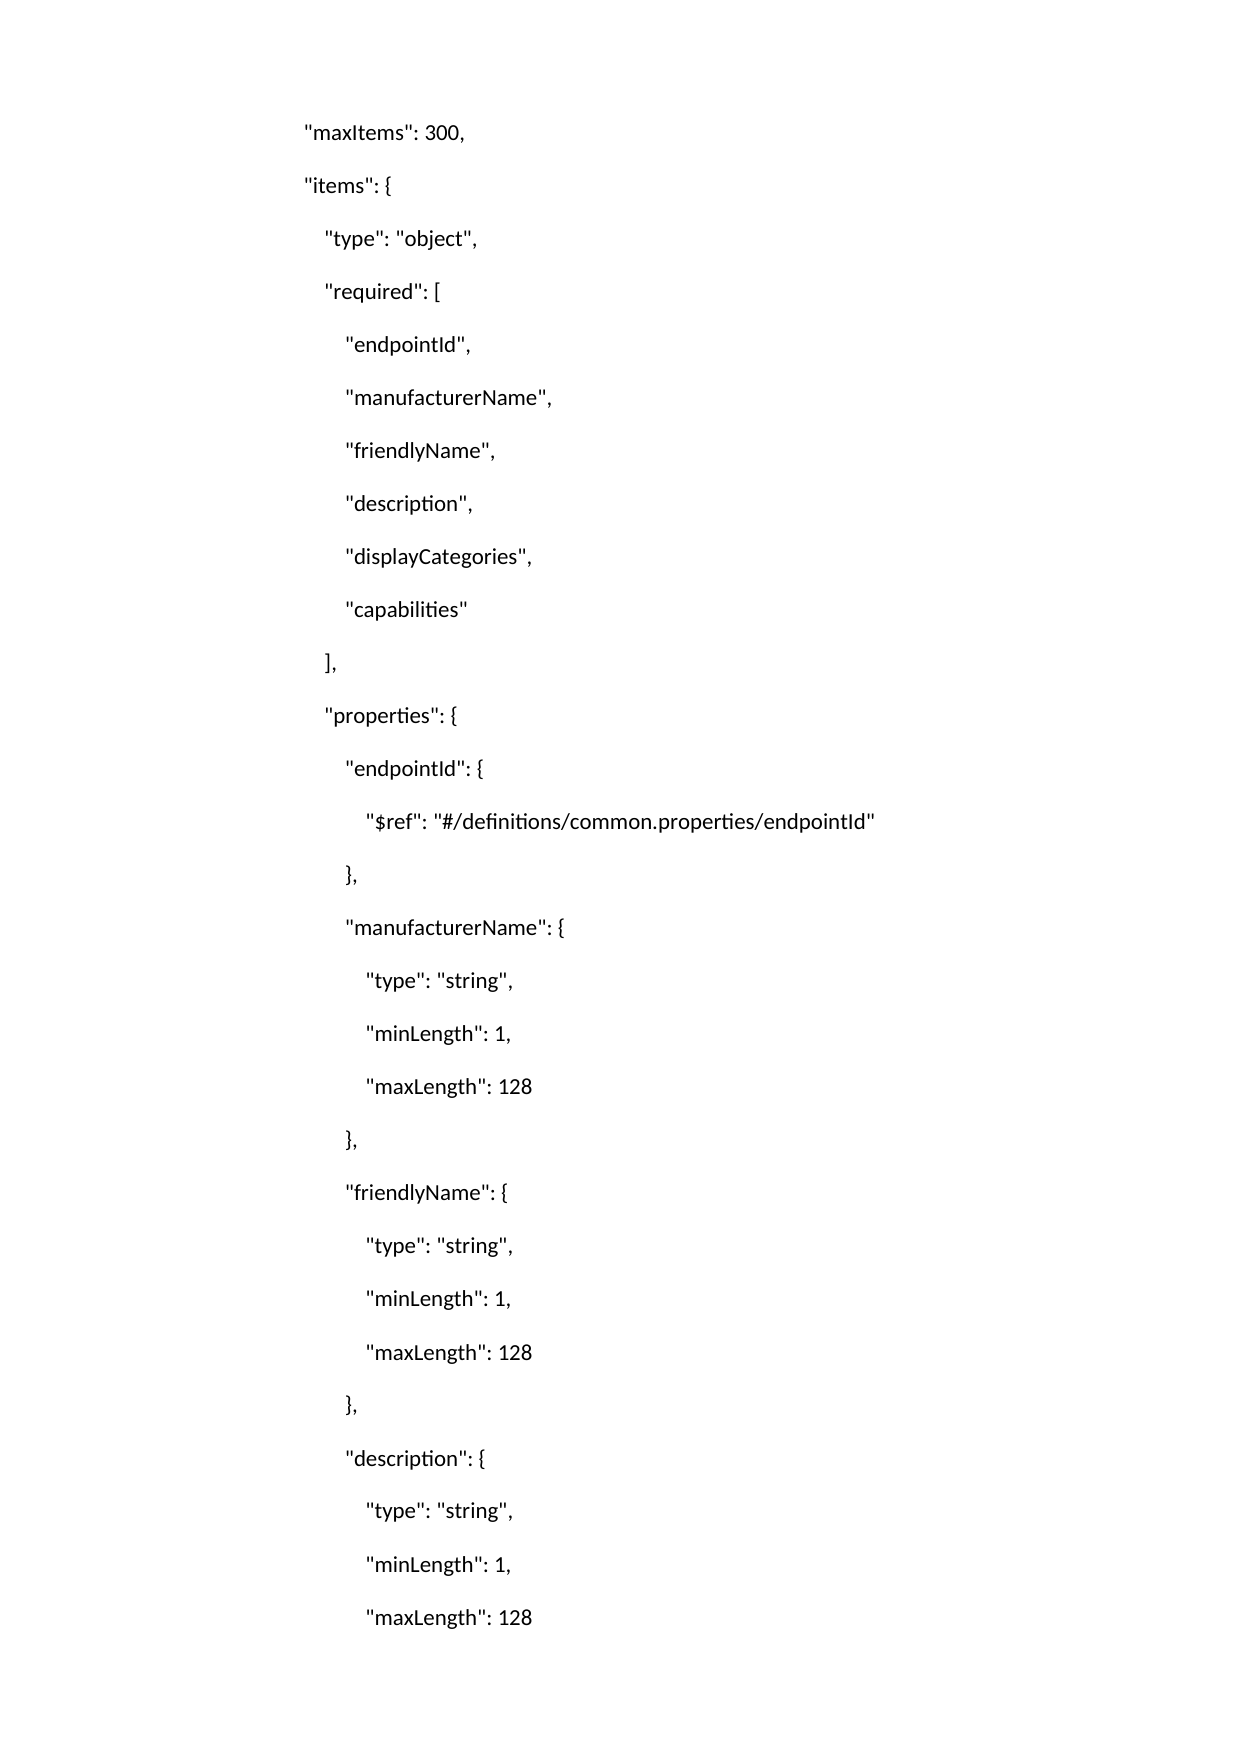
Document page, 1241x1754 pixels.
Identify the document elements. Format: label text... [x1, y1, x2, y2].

text "manufacturerName", [118, 383, 1122, 411]
text "minLength": 1, [118, 1019, 1122, 1047]
text "maxLength": 128 [118, 1603, 1122, 1631]
text }, [118, 860, 1122, 888]
text "manufacturerName": { [118, 913, 1122, 941]
text ], [118, 648, 1122, 676]
text "required": [ [118, 277, 1122, 305]
text "type": "string", [118, 966, 1122, 994]
text "minLength": 1, [118, 1550, 1122, 1578]
text "endpointId": { [118, 754, 1122, 782]
text "description": { [118, 1444, 1122, 1472]
text "description", [118, 489, 1122, 517]
text "displayCategories", [118, 542, 1122, 570]
text "friendlyName", [118, 436, 1122, 464]
text }, [118, 1126, 1122, 1153]
text "maxItems": 300, [118, 118, 1122, 146]
text "items": { [118, 171, 1122, 199]
text }, [118, 1391, 1122, 1419]
text "capabilities" [118, 595, 1122, 623]
text "$ref": "#/definitions/common.properties/endpointId" [118, 807, 1122, 835]
text "properties": { [118, 701, 1122, 729]
text "friendlyName": { [118, 1178, 1122, 1207]
text "type": "string", [118, 1232, 1122, 1259]
text "endpointId", [118, 330, 1122, 358]
text "maxLength": 128 [118, 1072, 1122, 1101]
text "type": "string", [118, 1497, 1122, 1525]
text "type": "object", [118, 224, 1122, 252]
text "minLength": 1, [118, 1284, 1122, 1313]
text "maxLength": 128 [118, 1338, 1122, 1366]
